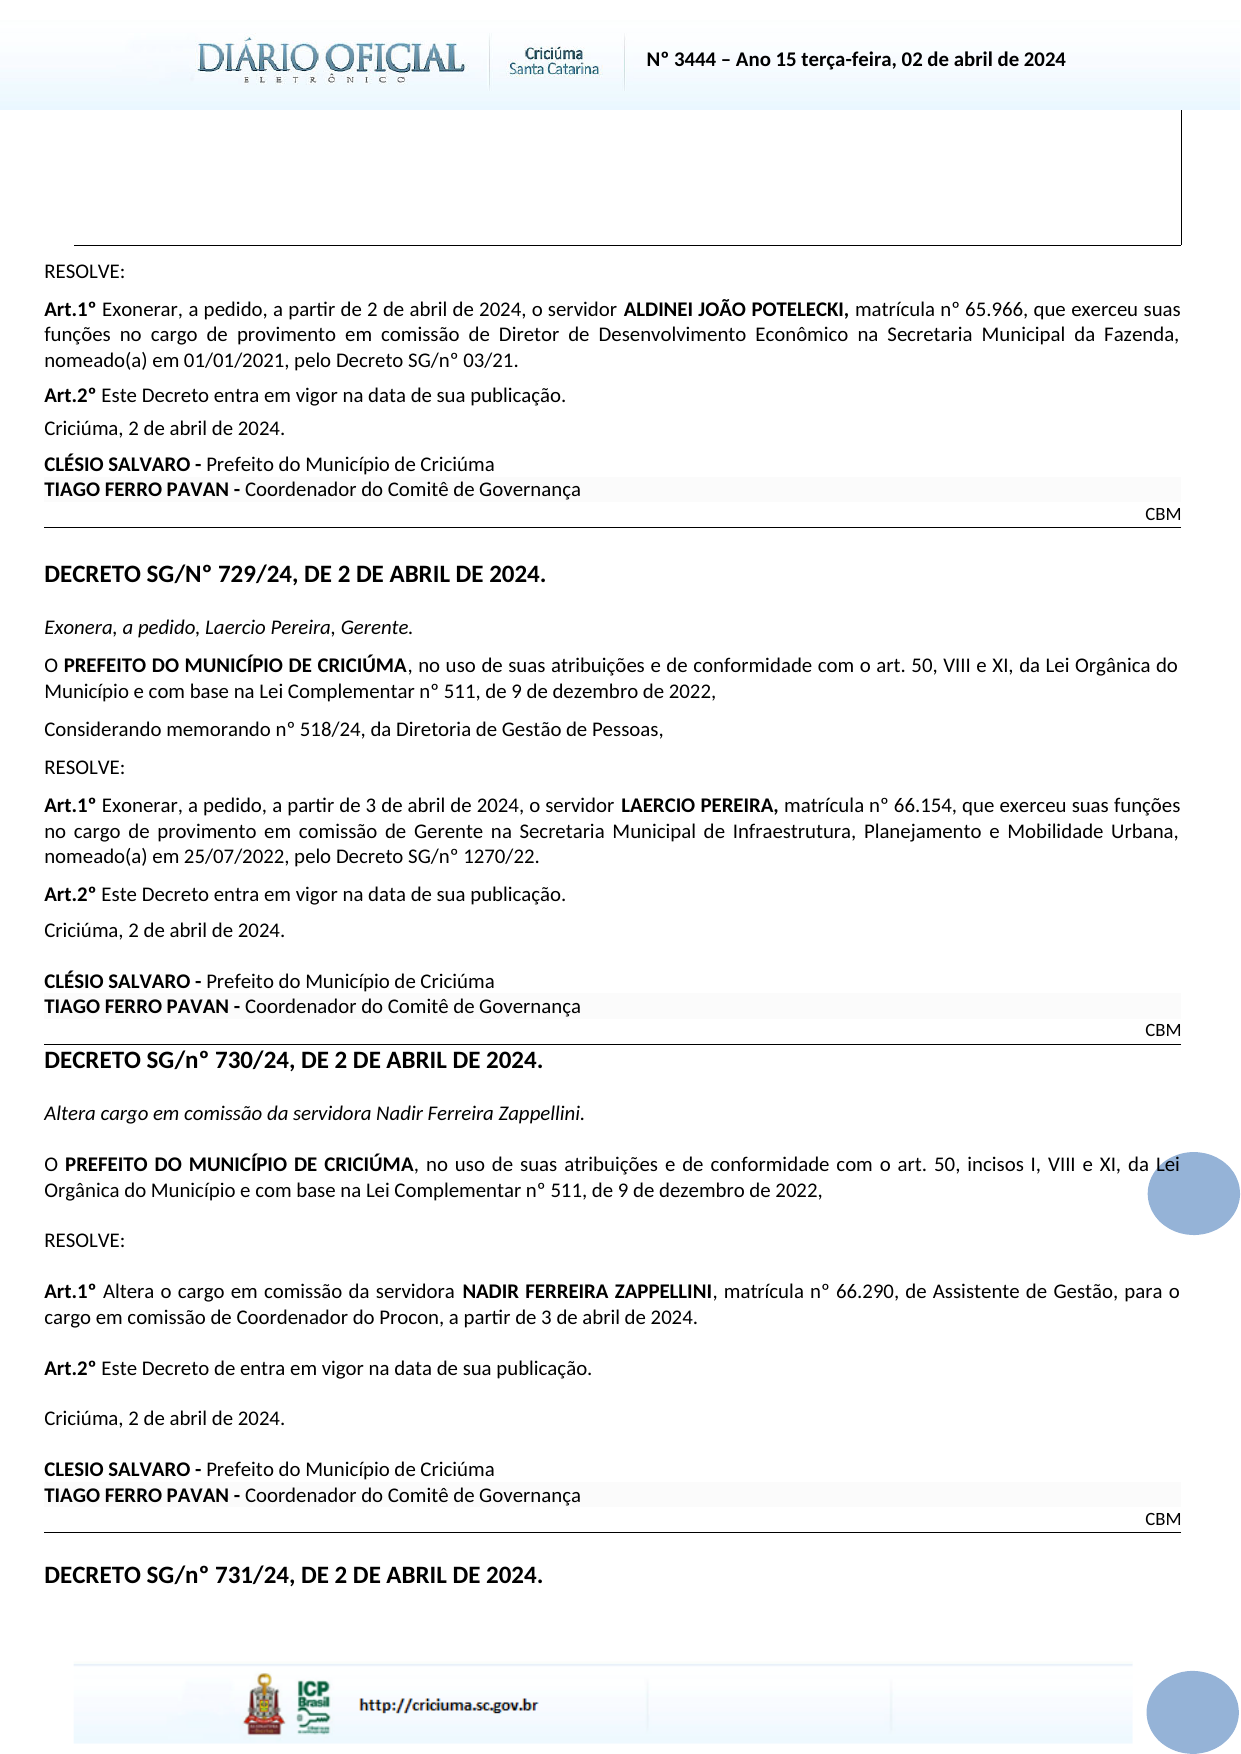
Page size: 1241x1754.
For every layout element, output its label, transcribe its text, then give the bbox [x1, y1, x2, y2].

text Art.1º Exonerar, a pedido, a partir de 2 de abril de 2024, o servidor ALDINEI JOÃO POTELECKI, matrícula nº 65.966, que exerceu suas funções no cargo de provimento em comissão de Diretor de Desenvolvimento Econômico na Secretaria Municipal da Fazenda, nomeado(a) em 01/01/2021, pelo Decreto SG/nº 03/21. [44, 296, 1181, 372]
text RESOLVE: [44, 258, 1181, 283]
text TIAGO FERRO PAVAN - Coordenador do Comitê de Governança [44, 1482, 1181, 1507]
text Art.1º Altera o cargo em comissão da servidora NADIR FERREIRA ZAPPELLINI, matrícula nº 66.290, de Assistente de Gestão, para o cargo em comissão de Coordenador do Procon, a partir de 3 de abril de 2024. [44, 1278, 1181, 1329]
text CLÉSIO SALVARO - Prefeito do Município de Criciúma [44, 451, 1181, 477]
text O PREFEITO DO MUNICÍPIO DE CRICIÚMA, no uso de suas atribuições e de conformidade com o art. 50, incisos I, VIII e XI, da Lei Orgânica do Município e com base na Lei Complementar nº 511, de 9 de dezembro de 2022, [44, 1151, 1181, 1202]
text DECRETO SG/Nº 729/24, DE 2 DE ABRIL DE 2024. [44, 558, 1181, 589]
text Criciúma, 2 de abril de 2024. [44, 1406, 1181, 1431]
text CBM [44, 502, 1181, 527]
text DECRETO SG/nº 730/24, DE 2 DE ABRIL DE 2024. [44, 1045, 1181, 1075]
text Criciúma, 2 de abril de 2024. [44, 416, 1181, 441]
text RESOLVE: [44, 1228, 1181, 1253]
text TIAGO FERRO PAVAN - Coordenador do Comitê de Governança [44, 993, 1181, 1019]
text O PREFEITO DO MUNICÍPIO DE CRICIÚMA, no uso de suas atribuições e de conformidade com o art. 50, VIII e XI, da Lei Orgânica do Município e com base na Lei Complementar nº 511, de 9 de dezembro de 2022, [44, 653, 1181, 703]
text TIAGO FERRO PAVAN - Coordenador do Comitê de Governança [44, 477, 1181, 502]
text CLESIO SALVARO - Prefeito do Município de Criciúma [44, 1456, 1181, 1482]
text CBM [44, 1507, 1181, 1532]
text Criciúma, 2 de abril de 2024. [44, 917, 1181, 942]
text Art.2º Este Decreto de entra em vigor na data de sua publicação. [44, 1355, 1181, 1380]
text DECRETO SG/nº 731/24, DE 2 DE ABRIL DE 2024. [44, 1559, 1181, 1589]
text Altera cargo em comissão da servidora Nadir Ferreira Zappellini. [44, 1101, 1181, 1126]
text Considerando memorando nº 518/24, da Diretoria de Gestão de Pessoas, [44, 716, 1181, 742]
text Art.2º Este Decreto entra em vigor na data de sua publicação. [44, 881, 1181, 907]
text RESOLVE: [44, 754, 1181, 780]
text CBM [44, 1019, 1181, 1044]
text Art.2º Este Decreto entra em vigor na data de sua publicação. [44, 382, 1181, 408]
text Exonera, a pedido, Laercio Pereira, Gerente. [44, 614, 1181, 640]
text Art.1º Exonerar, a pedido, a partir de 3 de abril de 2024, o servidor LAERCIO PEREIRA, matrícula nº 66.154, que exerceu suas funções no cargo de provimento em comissão de Gerente na Secretaria Municipal de Infraestrutura, Planejamento e Mobilidade Urbana, nomeado(a) em 25/07/2022, pelo Decreto SG/nº 1270/22. [44, 792, 1181, 869]
text CLÉSIO SALVARO - Prefeito do Município de Criciúma [44, 968, 1181, 993]
